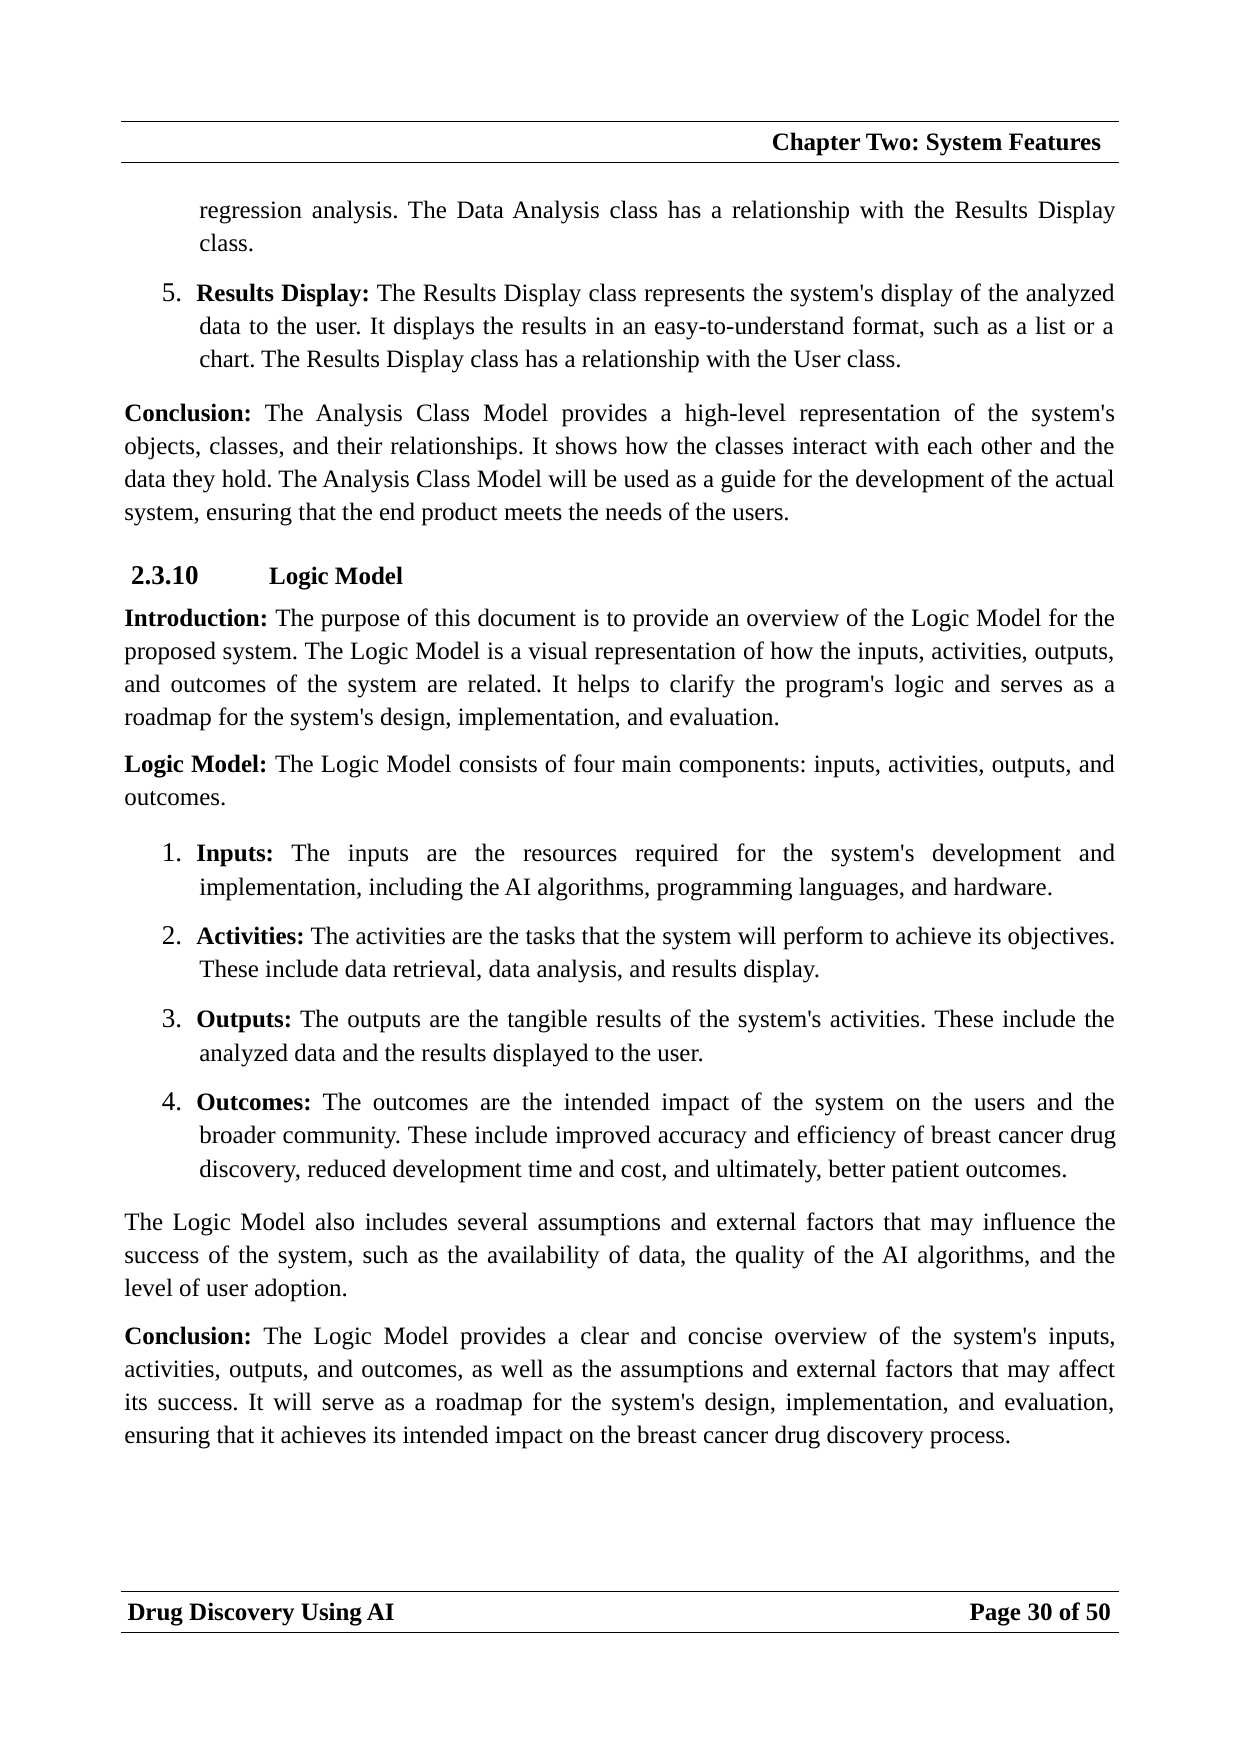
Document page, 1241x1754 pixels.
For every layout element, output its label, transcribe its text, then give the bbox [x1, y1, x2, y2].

list Results Display: The Results Display class represents the system's display of the analyzed data to the user. It displays the results in an easy-to-understand format, such as a list or a chart. The Results Display class has a relationship with the User class. [159, 273, 1119, 376]
text Conclusion: The Logic Model provides a clear and concise overview of the system's inputs, activities, outputs, and outcomes, as well as the assumptions and external factors that may affect its success. It will serve as a roadmap for the system's design, implementation, and evaluation, ensuring that it achieves its intended impact on the breast cancer drug discovery process. [121, 1318, 1119, 1449]
list regression analysis. The Data Analysis class has a relationship with the Results Display class. [159, 192, 1119, 257]
text The Logic Model also includes several assumptions and external factors that may influence the success of the system, such as the availability of data, the quality of the AI algorithms, and the level of user adoption. [121, 1204, 1119, 1302]
list Inputs: The inputs are the resources required for the system's development and implementation, including the AI algorithms, programming languages, and hardware. [159, 833, 1119, 900]
subtitle Logic Model [121, 556, 1119, 590]
list Outcomes: The outcomes are the intended impact of the system on the users and the broader community. These include improved accuracy and efficiency of breast cancer drug discovery, reduced development time and cost, and ultimately, better patient outcomes. [159, 1082, 1119, 1185]
list Outputs: The outputs are the tangible results of the system's activities. These include the analyzed data and the results displayed to the user. [159, 999, 1119, 1066]
list Activities: The activities are the tasks that the system will perform to achieve its objectives. These include data retrieval, data analysis, and results display. [159, 916, 1119, 983]
text Introduction: The purpose of this document is to provide an overview of the Logic Model for the proposed system. The Logic Model is a visual representation of how the inputs, activities, outputs, and outcomes of the system are related. It helps to clarify the program's logic and serves as a roadmap for the system's design, implementation, and evaluation. [121, 600, 1119, 731]
text Conclusion: The Analysis Class Model provides a high-level representation of the system's objects, classes, and their relationships. It shows how the classes interact with each other and the data they hold. The Analysis Class Model will be used as a guide for the development of the actual system, ensuring that the end product meets the needs of the users. [121, 395, 1119, 526]
text Logic Model: The Logic Model consists of four main components: inputs, activities, outputs, and outcomes. [121, 746, 1119, 814]
